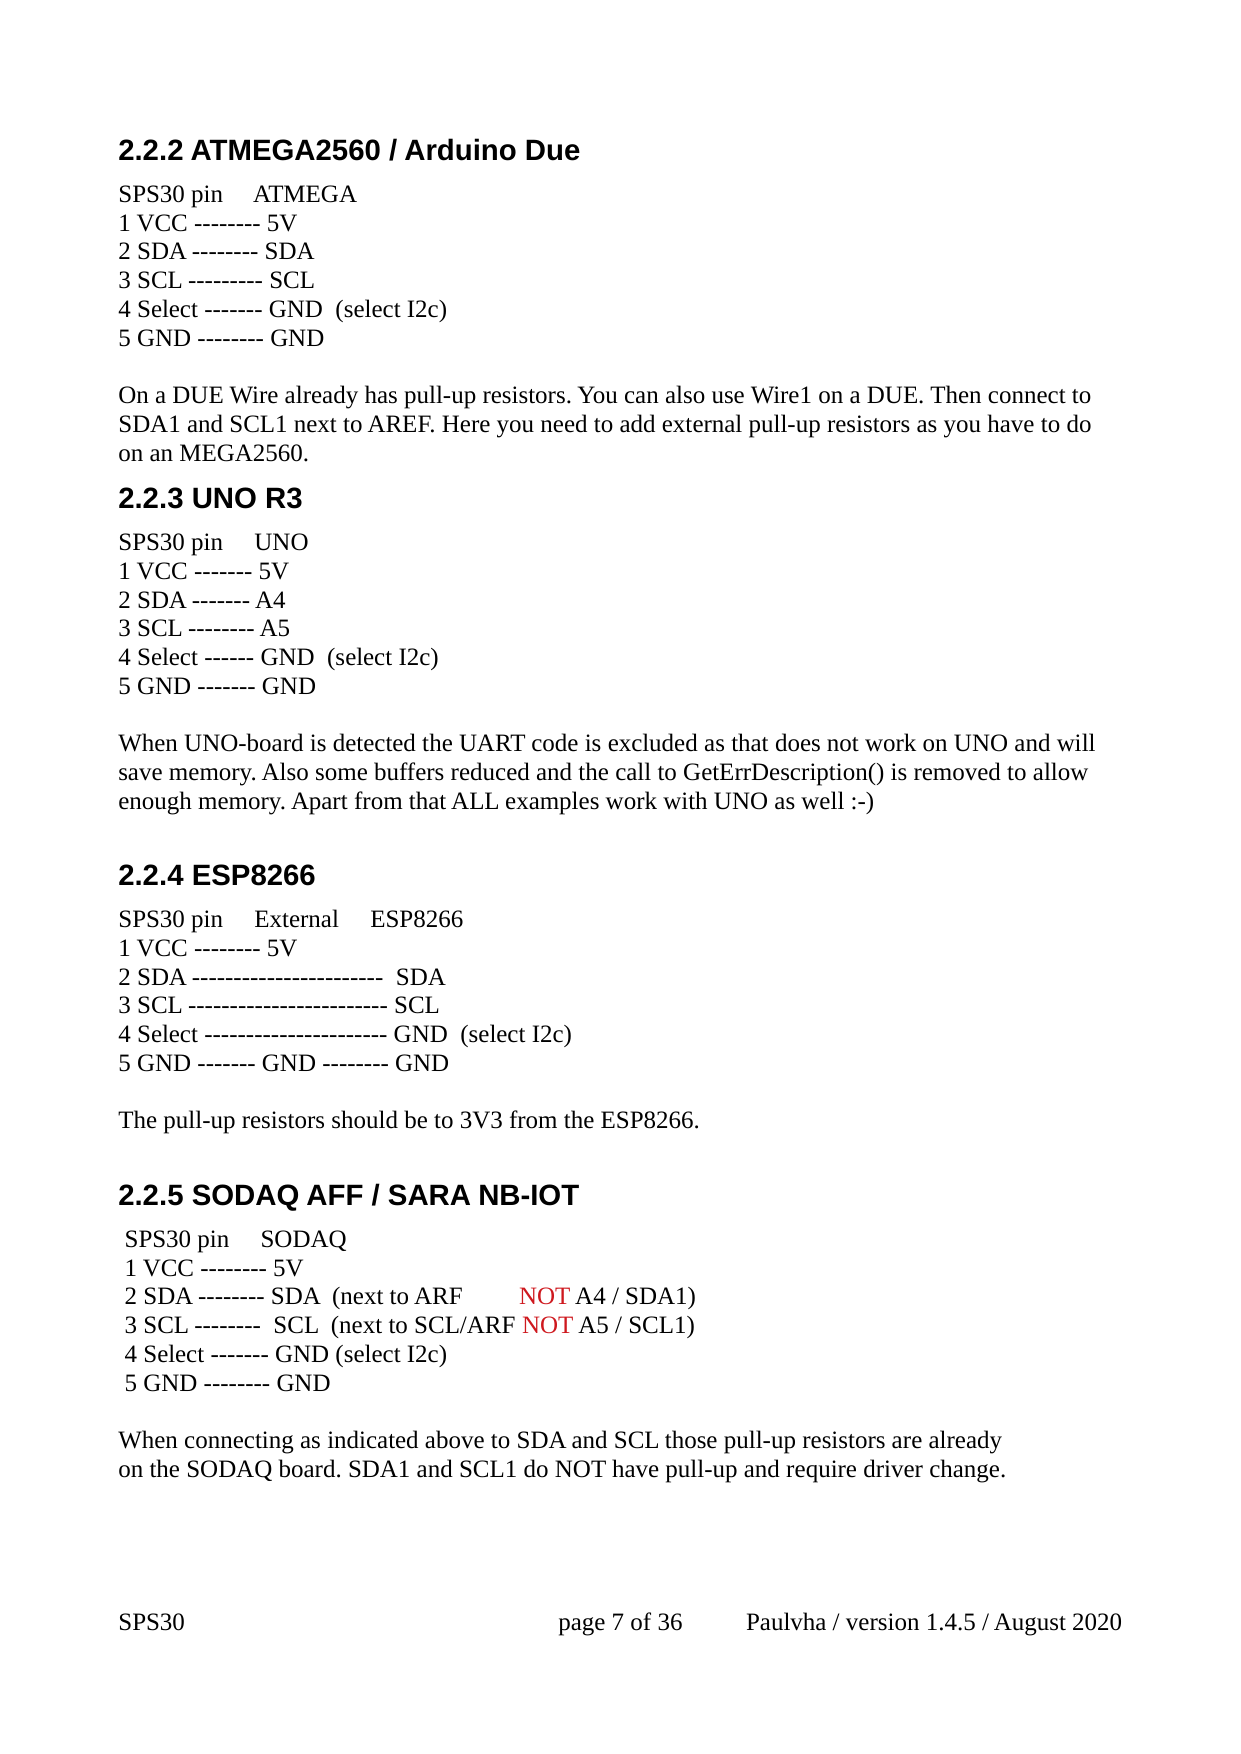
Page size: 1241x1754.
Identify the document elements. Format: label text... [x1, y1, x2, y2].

text 5 GND ------- GND -------- GND [118, 1048, 1122, 1077]
subtitle 2.2.5 SODAQ AFF / SARA NB-IOT [118, 1178, 1122, 1211]
text 1 VCC -------- 5V [118, 1253, 1122, 1281]
text 3 SCL -------- A5 [118, 613, 1122, 642]
text 2 SDA -------- SDA (next to ARF NOT A4 / SDA1) [118, 1281, 1122, 1310]
text 1 VCC ------- 5V [118, 556, 1122, 585]
text 3 SCL --------- SCL [118, 265, 1122, 294]
text SPS30 pin ATMEGA [118, 179, 1122, 208]
text 5 GND -------- GND [118, 323, 1122, 351]
text 4 Select ------- GND (select I2c) [118, 1339, 1122, 1368]
text On a DUE Wire already has pull-up resistors. You can also use Wire1 on a DUE. Then connect to SDA1 and SCL1 next to AREF. Here you need to add external pull-up resistors as you have to do on an MEGA2560. [118, 380, 1122, 466]
subtitle 2.2.2 ATMEGA2560 / Arduino Due [118, 133, 1122, 166]
text When connecting as indicated above to SDA and SCL those pull-up resistors are already [118, 1425, 1122, 1454]
text 4 Select ------- GND (select I2c) [118, 294, 1122, 323]
subtitle 2.2.3 UNO R3 [118, 481, 1122, 515]
text 4 Select ---------------------- GND (select I2c) [118, 1019, 1122, 1048]
text on the SODAQ board. SDA1 and SCL1 do NOT have pull-up and require driver change. [118, 1454, 1122, 1483]
text 1 VCC -------- 5V [118, 208, 1122, 236]
text 4 Select ------ GND (select I2c) [118, 642, 1122, 671]
text When UNO-board is detected the UART code is excluded as that does not work on UNO and will save memory. Also some buffers reduced and the call to GetErrDescription() is removed to allow enough memory. Apart from that ALL examples work with UNO as well :-) [118, 728, 1122, 815]
text 3 SCL -------- SCL (next to SCL/ARF NOT A5 / SCL1) [118, 1310, 1122, 1339]
text 1 VCC -------- 5V [118, 933, 1122, 962]
text SPS30 pin SODAQ [118, 1224, 1122, 1253]
text SPS30 pin UNO [118, 527, 1122, 556]
text 2 SDA -------- SDA [118, 236, 1122, 265]
text SPS30 pin External ESP8266 [118, 904, 1122, 933]
text 2 SDA ----------------------- SDA [118, 962, 1122, 991]
text 3 SCL ------------------------ SCL [118, 991, 1122, 1019]
text 2 SDA ------- A4 [118, 585, 1122, 613]
text 5 GND ------- GND [118, 671, 1122, 700]
text The pull-up resistors should be to 3V3 from the ESP8266. [118, 1106, 1122, 1134]
text 5 GND -------- GND [118, 1368, 1122, 1396]
subtitle 2.2.4 ESP8266 [118, 858, 1122, 892]
